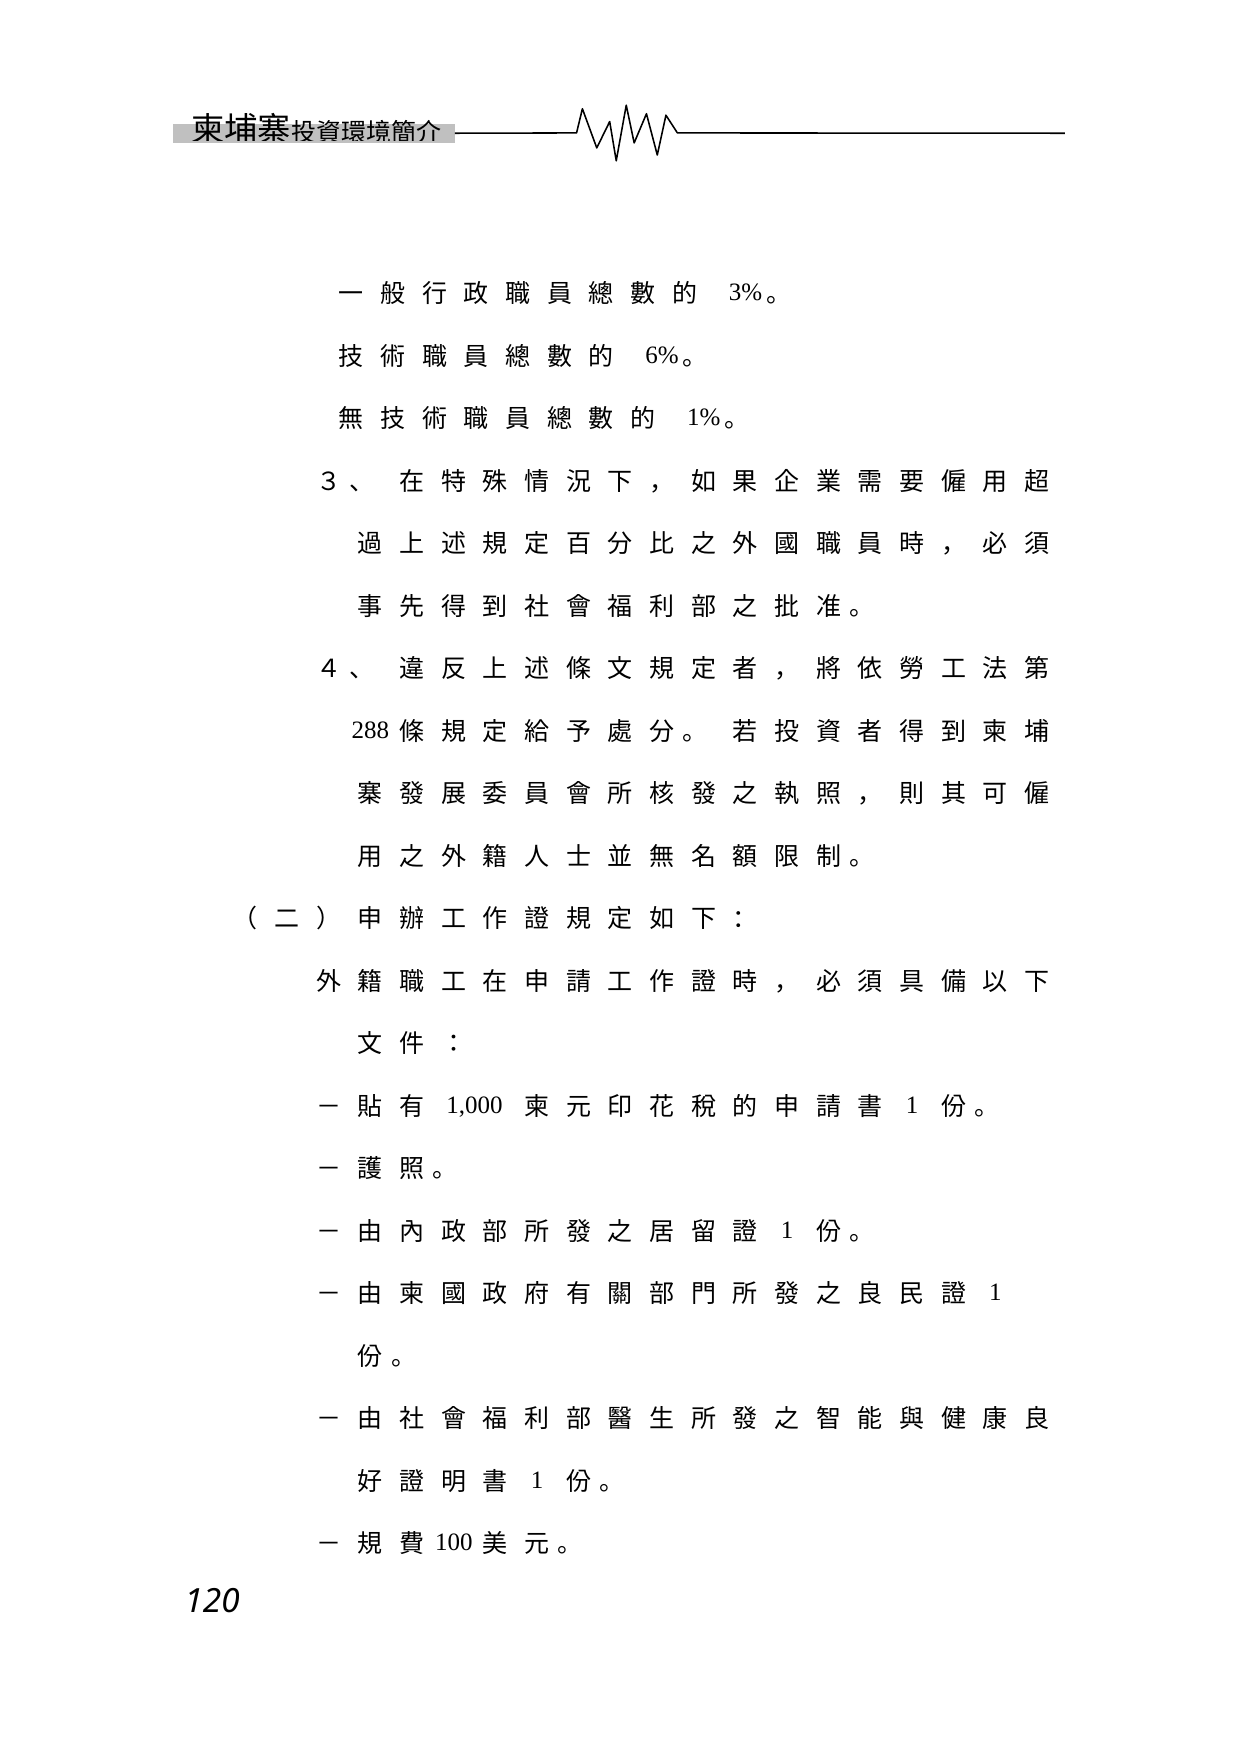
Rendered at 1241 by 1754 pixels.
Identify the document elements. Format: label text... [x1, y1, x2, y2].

text （二）申辦工作證規定如下： [207, 875, 1058, 938]
text ４、違反上述條文規定者，將依勞工法第288條規定給予處分。若投資者得到柬埔寨發展委員會所核發之執照，則其可僱用之外籍人士並無名額限制。 [281, 625, 1058, 875]
text 技術職員總數的6%。 [281, 313, 1058, 375]
text －由社會福利部醫生所發之智能與健康良好證明書1份。 [281, 1375, 1058, 1500]
text －貼有1,000柬元印花稅的申請書1份。 [281, 1063, 1058, 1125]
text －護照。 [281, 1125, 1058, 1188]
text 一般行政職員總數的3%。 [281, 250, 1058, 313]
text －規費100美元。 [281, 1500, 1058, 1563]
text －由內政部所發之居留證1份。 [281, 1188, 1058, 1250]
text 無技術職員總數的1%。 [281, 375, 1058, 438]
text 外籍職工在申請工作證時，必須具備以下文件： [281, 938, 1058, 1063]
text －由柬國政府有關部門所發之良民證1份。 [281, 1250, 1058, 1375]
text ３、在特殊情況下，如果企業需要僱用超過上述規定百分比之外國職員時，必須事先得到社會福利部之批准。 [281, 438, 1058, 625]
